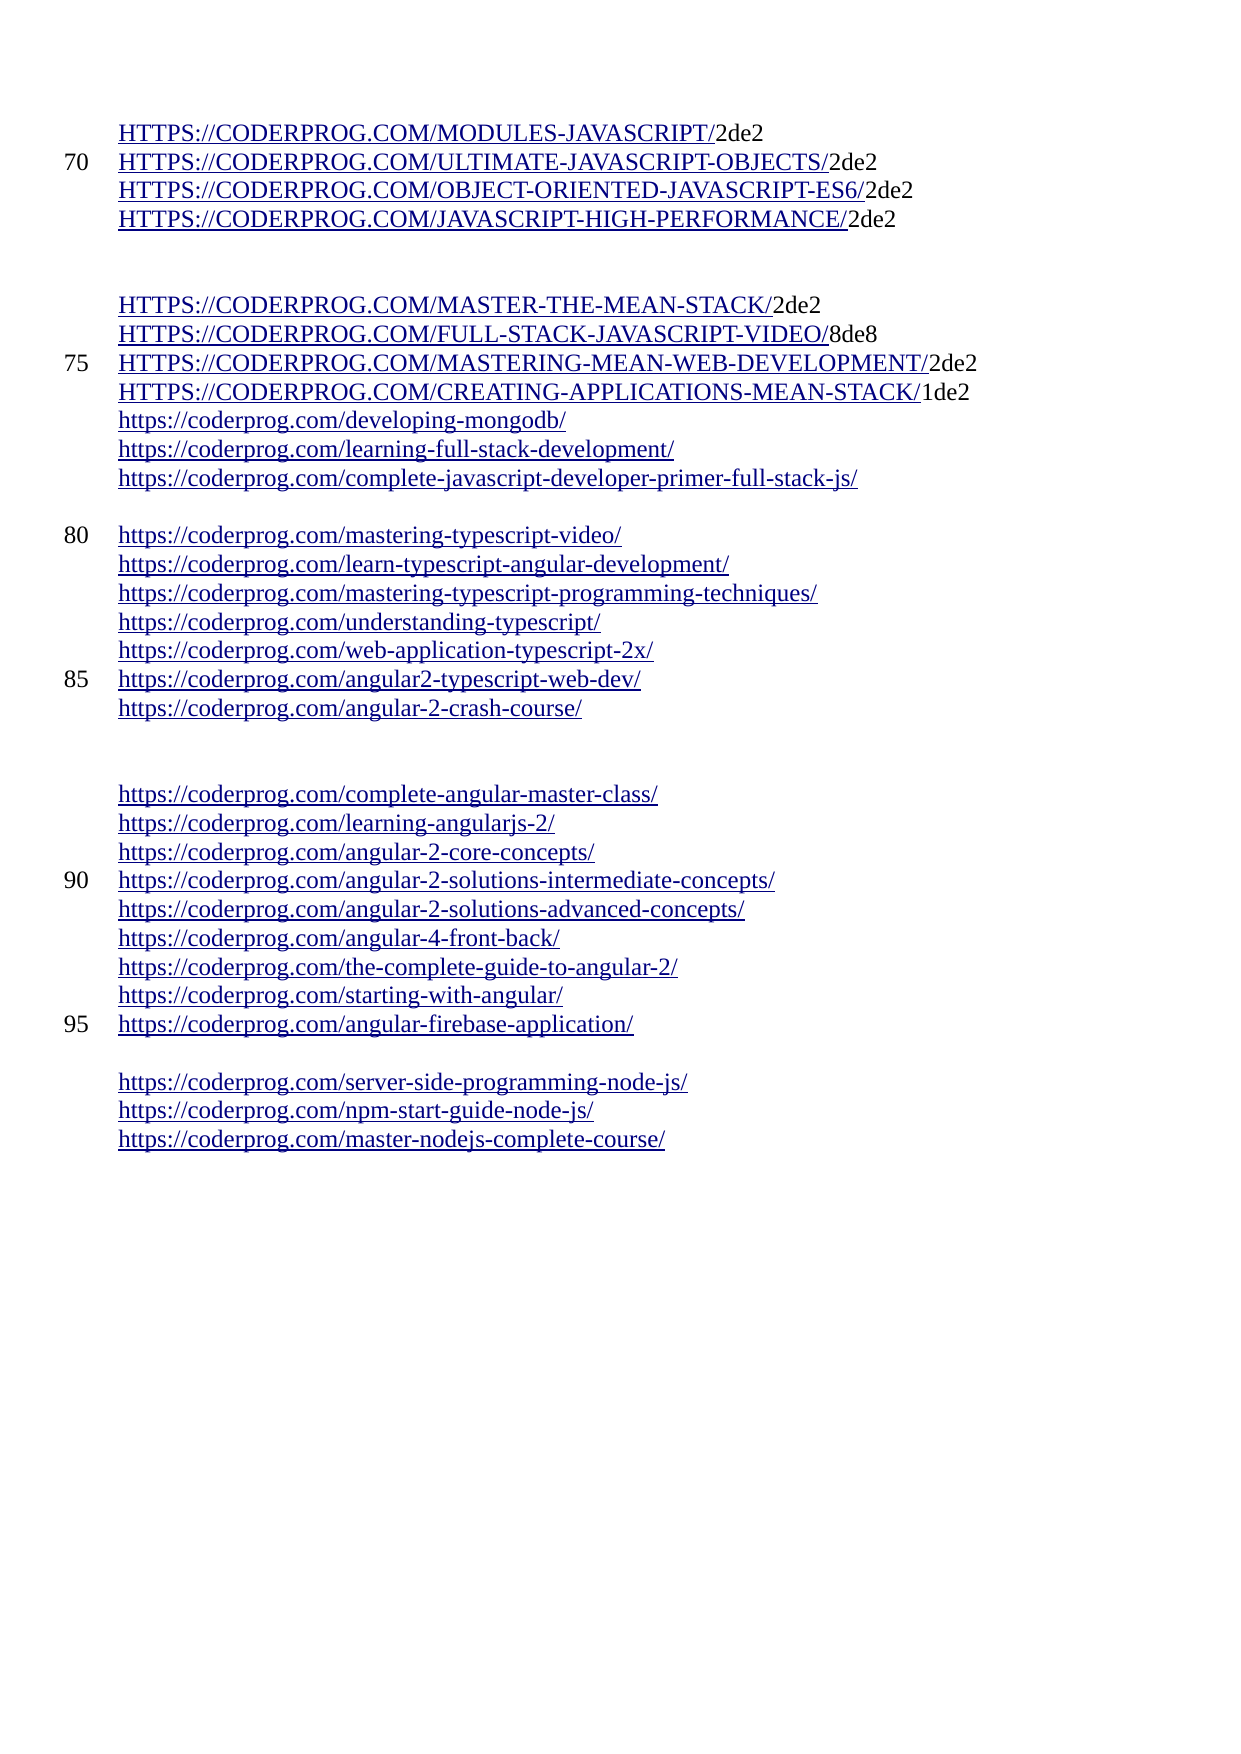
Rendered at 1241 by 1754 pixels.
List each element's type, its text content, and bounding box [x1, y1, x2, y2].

text HTTPS://CODERPROG.COM/ULTIMATE-JAVASCRIPT-OBJECTS/2de2 [118, 147, 1122, 176]
text https://coderprog.com/complete-angular-master-class/ [118, 779, 1122, 808]
text https://coderprog.com/server-side-programming-node-js/ [118, 1067, 1122, 1096]
text https://coderprog.com/angular-2-core-concepts/ [118, 837, 1122, 866]
text https://coderprog.com/npm-start-guide-node-js/ [118, 1096, 1122, 1124]
text HTTPS://CODERPROG.COM/JAVASCRIPT-HIGH-PERFORMANCE/2de2 [118, 204, 1122, 233]
text https://coderprog.com/developing-mongodb/ [118, 406, 1122, 434]
text https://coderprog.com/complete-javascript-developer-primer-full-stack-js/ [118, 463, 1122, 492]
text https://coderprog.com/master-nodejs-complete-course/ [118, 1124, 1122, 1153]
text https://coderprog.com/angular-2-crash-course/ [118, 693, 1122, 722]
text https://coderprog.com/learning-angularjs-2/ [118, 808, 1122, 837]
text https://coderprog.com/angular2-typescript-web-dev/ [118, 664, 1122, 693]
text https://coderprog.com/understanding-typescript/ [118, 607, 1122, 636]
text https://coderprog.com/angular-4-front-back/ [118, 923, 1122, 952]
text HTTPS://CODERPROG.COM/MASTERING-MEAN-WEB-DEVELOPMENT/2de2 [118, 348, 1122, 377]
text https://coderprog.com/angular-2-solutions-intermediate-concepts/ [118, 866, 1122, 894]
text HTTPS://CODERPROG.COM/MASTER-THE-MEAN-STACK/2de2 [118, 291, 1122, 319]
text https://coderprog.com/mastering-typescript-video/ [118, 521, 1122, 549]
text https://coderprog.com/angular-2-solutions-advanced-concepts/ [118, 894, 1122, 923]
text https://coderprog.com/the-complete-guide-to-angular-2/ [118, 952, 1122, 981]
text HTTPS://CODERPROG.COM/OBJECT-ORIENTED-JAVASCRIPT-ES6/2de2 [118, 176, 1122, 204]
text HTTPS://CODERPROG.COM/FULL-STACK-JAVASCRIPT-VIDEO/8de8 [118, 319, 1122, 348]
text https://coderprog.com/web-application-typescript-2x/ [118, 636, 1122, 664]
text https://coderprog.com/learning-full-stack-development/ [118, 434, 1122, 463]
text HTTPS://CODERPROG.COM/MODULES-JAVASCRIPT/2de2 [118, 118, 1122, 147]
text https://coderprog.com/starting-with-angular/ [118, 981, 1122, 1009]
text https://coderprog.com/angular-firebase-application/ [118, 1009, 1122, 1038]
text https://coderprog.com/mastering-typescript-programming-techniques/ [118, 578, 1122, 607]
text https://coderprog.com/learn-typescript-angular-development/ [118, 549, 1122, 578]
text HTTPS://CODERPROG.COM/CREATING-APPLICATIONS-MEAN-STACK/1de2 [118, 377, 1122, 406]
